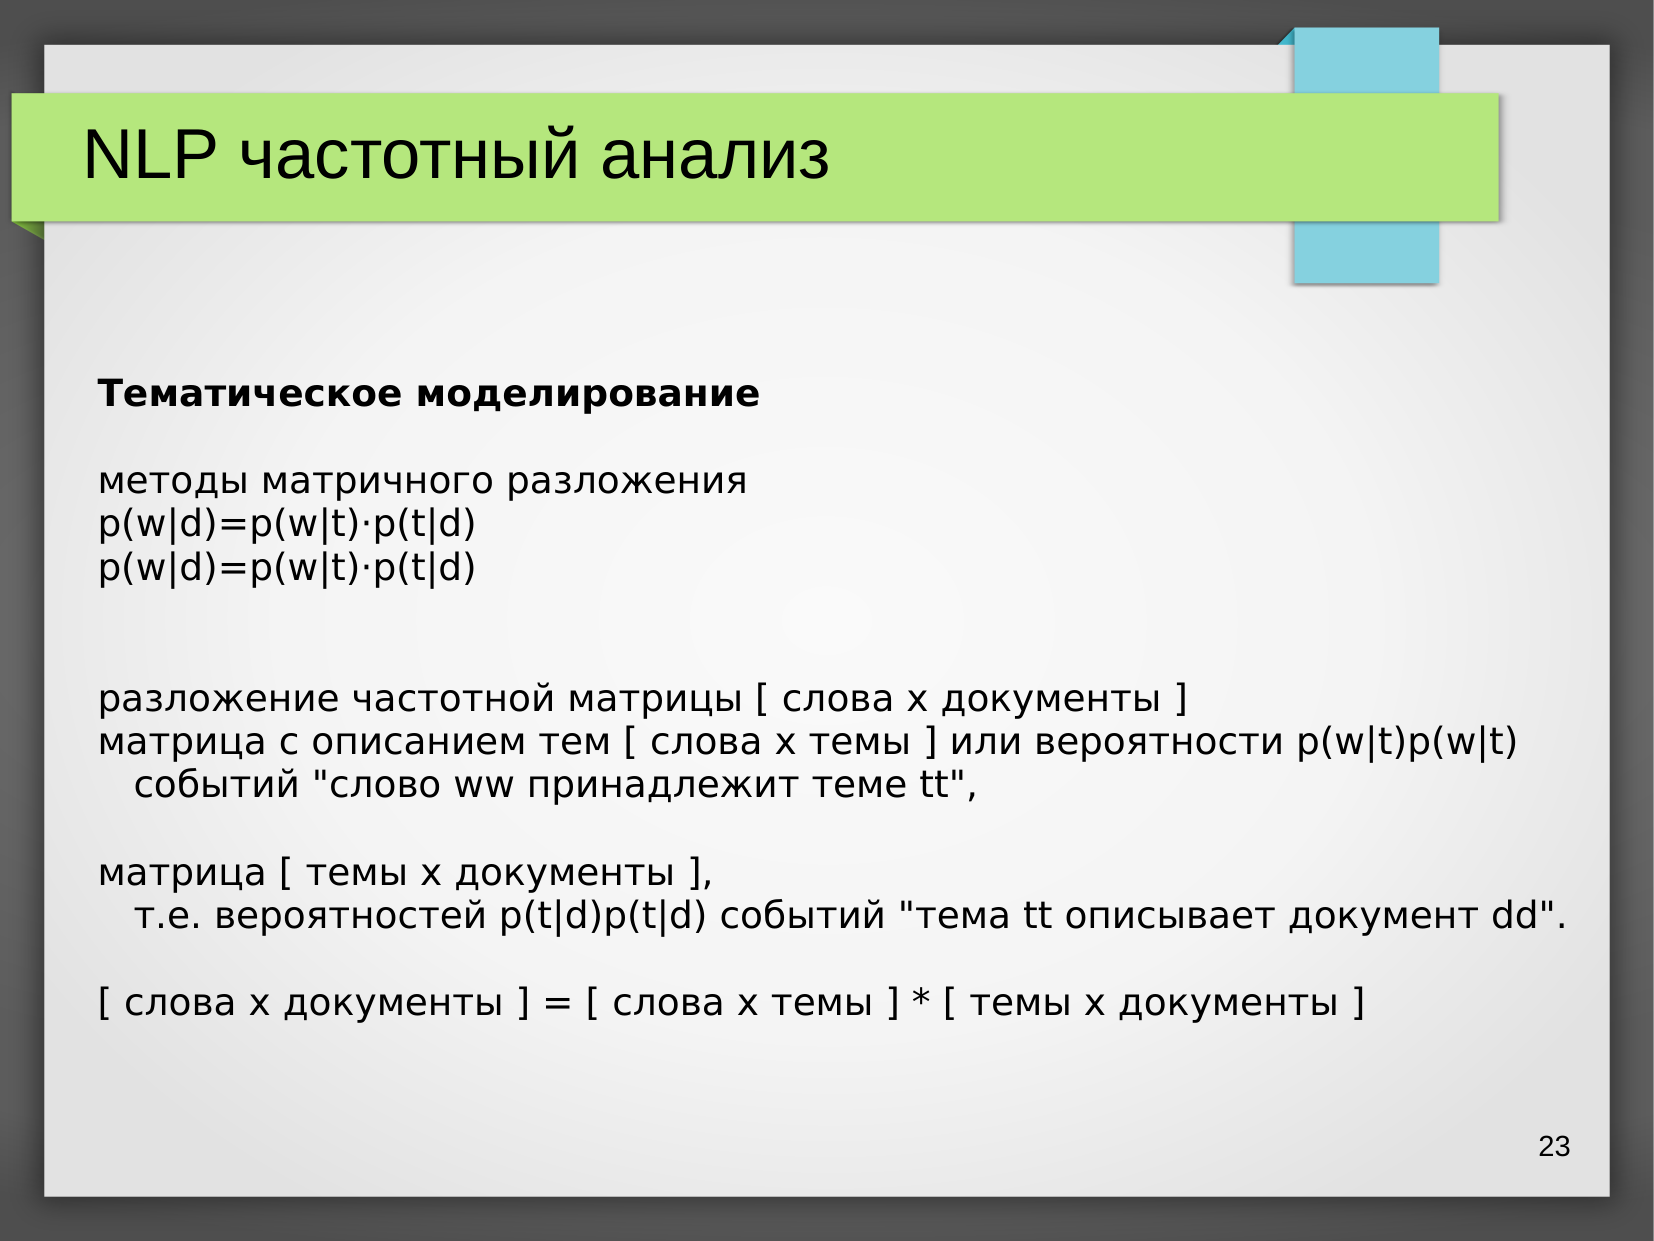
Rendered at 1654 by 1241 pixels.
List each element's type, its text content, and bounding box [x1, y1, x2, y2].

title NLP частотный анализ [82, 118, 1406, 189]
text_box Тематическое моделирование методы матричного разложения p(w|d)=p(w|t)⋅p(t|d) p(w|d)=p(w|t)⋅p(t|d) разложение частотной матрицы [ слова x документы ] матрица с описанием тем [ слова х темы ] или вероятности p(w|t)p(w|t) событий "слово ww принадлежит теме tt", матрица [ темы х документы ], т.е. вероятностей p(t|d)p(t|d) событий "тема tt описывает документ dd". [ слова x документы ] = [ слова х темы ] * [ темы х документы ] [82, 364, 1585, 1032]
picture [0, 0, 1654, 1241]
